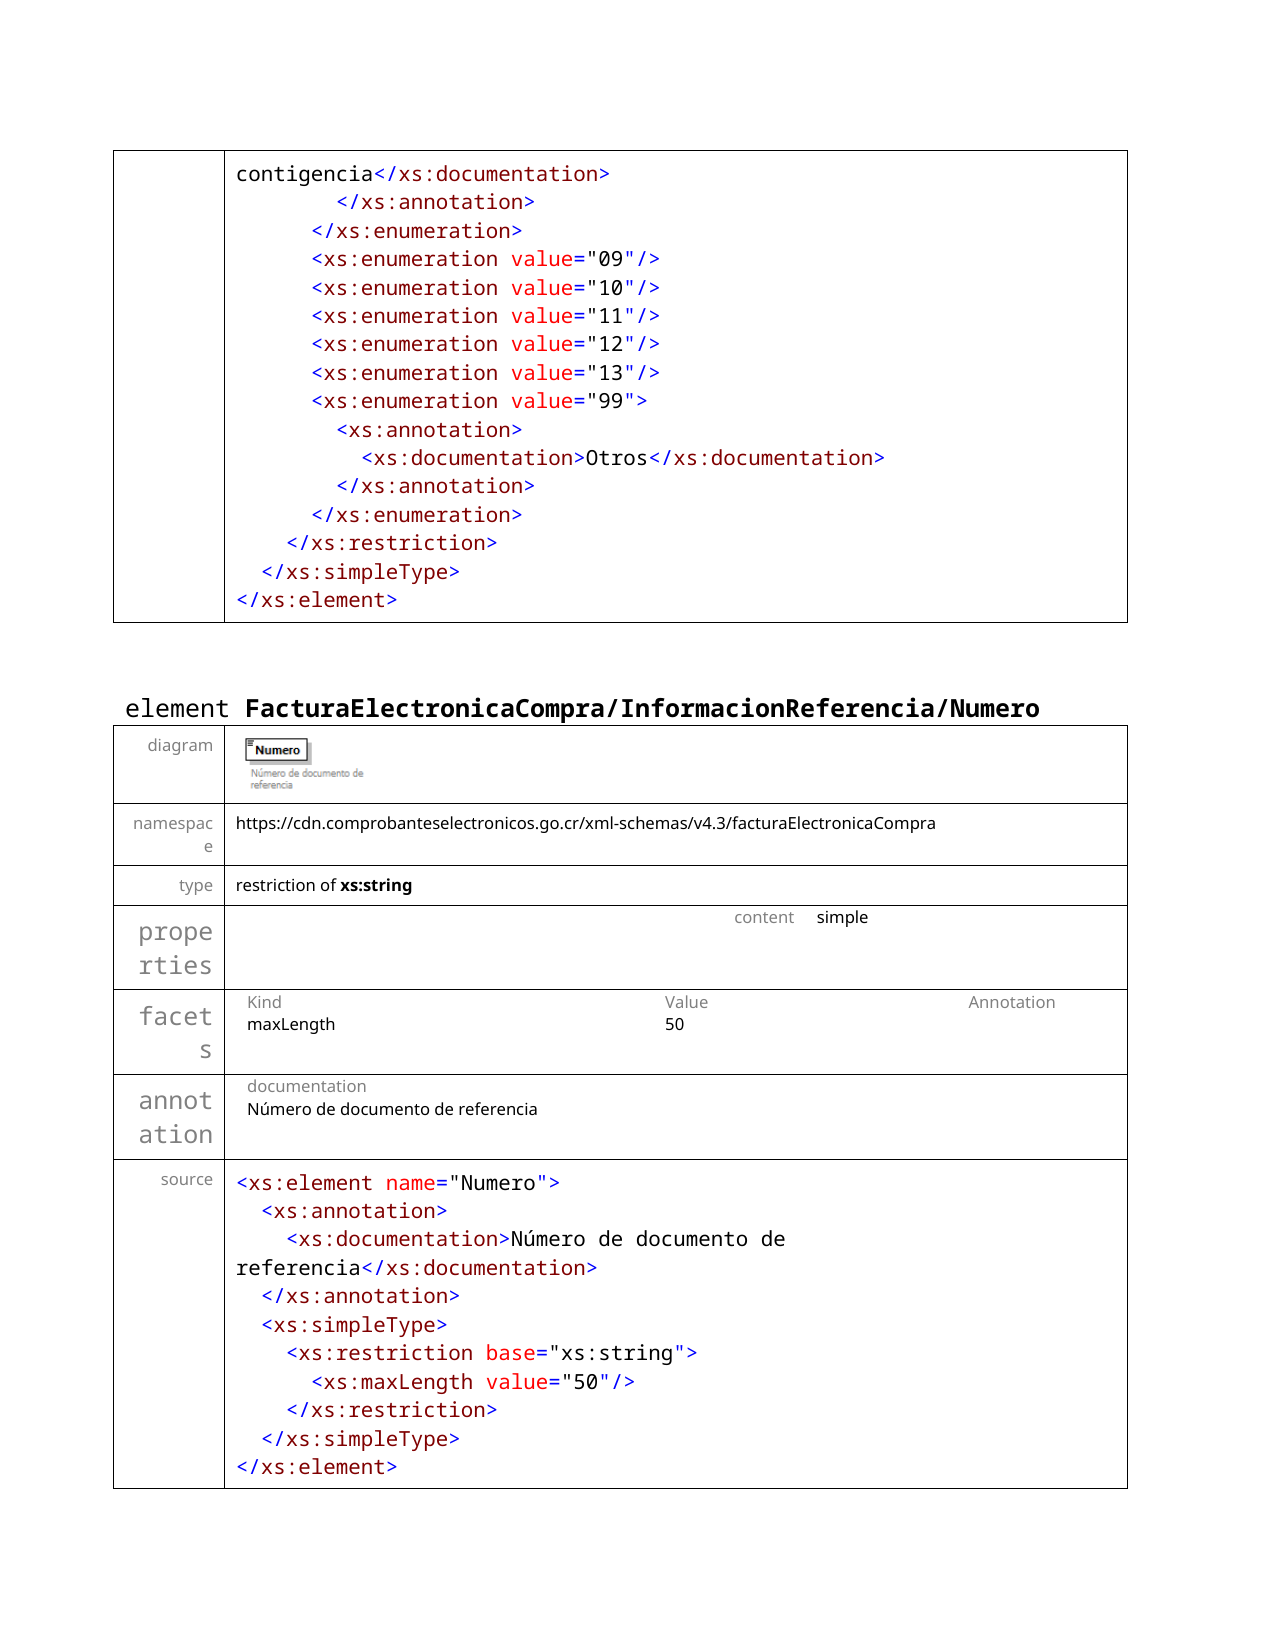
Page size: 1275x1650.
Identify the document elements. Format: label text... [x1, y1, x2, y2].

table_cell annotation [114, 1075, 224, 1159]
table_header documentation [236, 1075, 1127, 1098]
table_header [225, 726, 1127, 803]
table_header diagram [114, 726, 224, 803]
table_cell https://cdn.comprobanteselectronicos.go.cr/xml-schemas/v4.3/facturaElectronicaCompra [225, 804, 1127, 865]
table_cell source [114, 1160, 224, 1488]
table_cell <xs:element name="Numero"> <xs:annotation> <xs:documentation>Número de documento de referencia</xs:documentation> </xs:annotation> <xs:simpleType> <xs:restriction base="xs:string"> <xs:maxLength value="50"/> </xs:restriction> </xs:simpleType> </xs:element> [225, 1160, 1127, 1488]
table_header Value [654, 990, 957, 1013]
table_header simple [805, 906, 1127, 928]
table_cell contigencia</xs:documentation> </xs:annotation> </xs:enumeration> <xs:enumeration value="09"/> <xs:enumeration value="10"/> <xs:enumeration value="11"/> <xs:enumeration value="12"/> <xs:enumeration value="13"/> <xs:enumeration value="99"> <xs:annotation> <xs:documentation>Otros</xs:documentation> </xs:annotation> </xs:enumeration> </xs:restriction> </xs:simpleType> </xs:element> [225, 151, 1127, 622]
table_cell namespace [114, 804, 224, 865]
table_cell type [114, 866, 224, 904]
table_cell [225, 1075, 1127, 1159]
table_cell 50 [654, 1013, 957, 1036]
table_cell restriction of xs:string [225, 866, 1127, 904]
table_cell Número de documento de referencia [236, 1098, 1127, 1121]
table_header Kind [236, 990, 654, 1013]
text element FacturaElectronicaCompra/InformacionReferencia/Numero [125, 691, 1150, 725]
table_cell maxLength [236, 1013, 654, 1036]
table_cell [225, 990, 1127, 1074]
table_cell [225, 906, 1127, 989]
table_cell [957, 1013, 1127, 1036]
table_header content [236, 906, 805, 928]
table_cell facets [114, 990, 224, 1074]
table_cell [114, 151, 224, 622]
table_header Annotation [957, 990, 1127, 1013]
table_cell properties [114, 906, 224, 989]
picture [235, 733, 377, 796]
